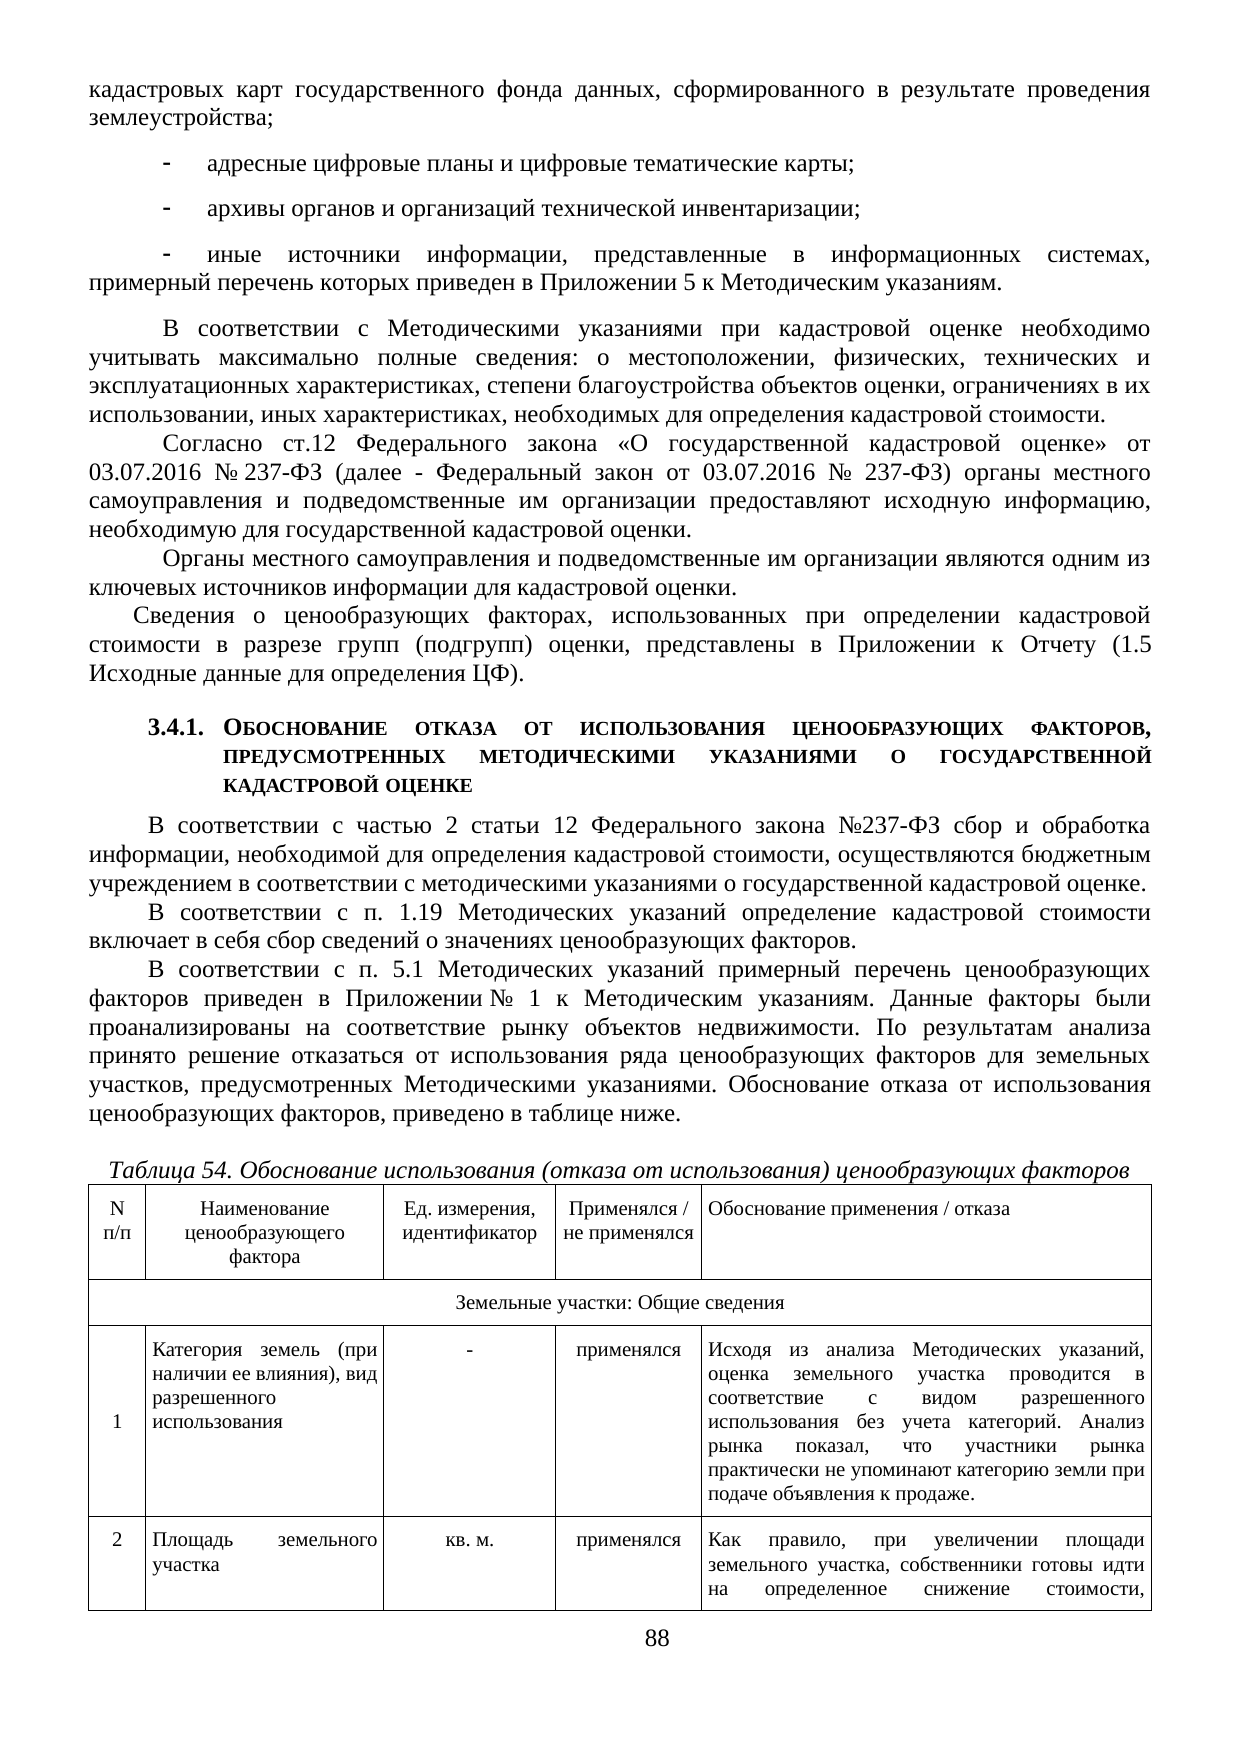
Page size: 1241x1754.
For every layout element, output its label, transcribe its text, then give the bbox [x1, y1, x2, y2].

table_cell Как правило, при увеличении площади земельного участка, собственники готовы идти на определенное снижение стоимости, [702, 1517, 1151, 1610]
list иные источники информации, представленные в информационных системах, примерный перечень которых приведен в Приложении 5 к Методическим указаниям. [89, 239, 1152, 296]
table_header Обоснование применения / отказа [702, 1185, 1151, 1279]
table_cell Категория земель (при наличии ее влияния), вид разрешенного использования [146, 1326, 383, 1516]
table_cell 2 [89, 1517, 145, 1610]
text В соответствии с Методическими указаниями при кадастровой оценке необходимо учитывать максимально полные сведения: о местоположении, физических, технических и эксплуатационных характеристиках, степени благоустройства объектов оценки, ограничениях в их использовании, иных характеристиках, необходимых для определения кадастровой стоимости. [89, 313, 1152, 428]
text В соответствии с п. 1.19 Методических указаний определение кадастровой стоимости включает в себя сбор сведений о значениях ценообразующих факторов. [89, 897, 1152, 954]
table_cell - [384, 1326, 555, 1516]
table_header Применялся / не применялся [556, 1185, 701, 1279]
table_cell применялся [556, 1326, 701, 1516]
table_cell Земельные участки: Общие сведения [89, 1280, 1151, 1325]
table_header Наименование ценообразующего фактора [146, 1185, 383, 1279]
table_header N п/п [89, 1185, 145, 1279]
list Обоснование отказа от использования ценообразующих факторов, предусмотренных методическими указаниями о государственной кадастровой оценке [148, 712, 1152, 798]
list кадастровых карт государственного фонда данных, сформированного в результате проведения землеустройства; [89, 74, 1152, 131]
table_cell кв. м. [384, 1517, 555, 1610]
text Согласно ст.12 Федерального закона «О государственной кадастровой оценке» от 03.07.2016 № 237-ФЗ (далее - Федеральный закон от 03.07.2016 № 237-ФЗ) органы местного самоуправления и подведомственные им организации предоставляют исходную информацию, необходимую для государственной кадастровой оценки. [89, 428, 1152, 543]
table_cell применялся [556, 1517, 701, 1610]
table_header Ед. измерения, идентификатор [384, 1185, 555, 1279]
text В соответствии с частью 2 статьи 12 Федерального закона №237-ФЗ сбор и обработка информации, необходимой для определения кадастровой стоимости, осуществляются бюджетным учреждением в соответствии с методическими указаниями о государственной кадастровой оценке. [89, 810, 1152, 897]
text Таблица 54. Обоснование использования (отказа от использования) ценообразующих факторов [89, 1155, 1152, 1184]
table_cell Площадь земельного участка [146, 1517, 383, 1610]
table_cell 1 [89, 1326, 145, 1516]
text Органы местного самоуправления и подведомственные им организации являются одним из ключевых источников информации для кадастровой оценки. [89, 543, 1152, 600]
text В соответствии с п. 5.1 Методических указаний примерный перечень ценообразующих факторов приведен в Приложении № 1 к Методическим указаниям. Данные факторы были проанализированы на соответствие рынку объектов недвижимости. По результатам анализа принято решение отказаться от использования ряда ценообразующих факторов для земельных участков, предусмотренных Методическими указаниями. Обоснование отказа от использования ценообразующих факторов, приведено в таблице ниже. [89, 954, 1152, 1127]
table_cell Исходя из анализа Методических указаний, оценка земельного участка проводится в соответствие с видом разрешенного использования без учета категорий. Анализ рынка показал, что участники рынка практически не упоминают категорию земли при подаче объявления к продаже. [702, 1326, 1151, 1516]
list архивы органов и организаций технической инвентаризации; [89, 193, 1152, 222]
text Сведения о ценообразующих факторах, использованных при определении кадастровой стоимости в разрезе групп (подгрупп) оценки, представлены в Приложении к Отчету (1.5 Исходные данные для определения ЦФ). [89, 600, 1152, 687]
list адресные цифровые планы и цифровые тематические карты; [89, 148, 1152, 177]
